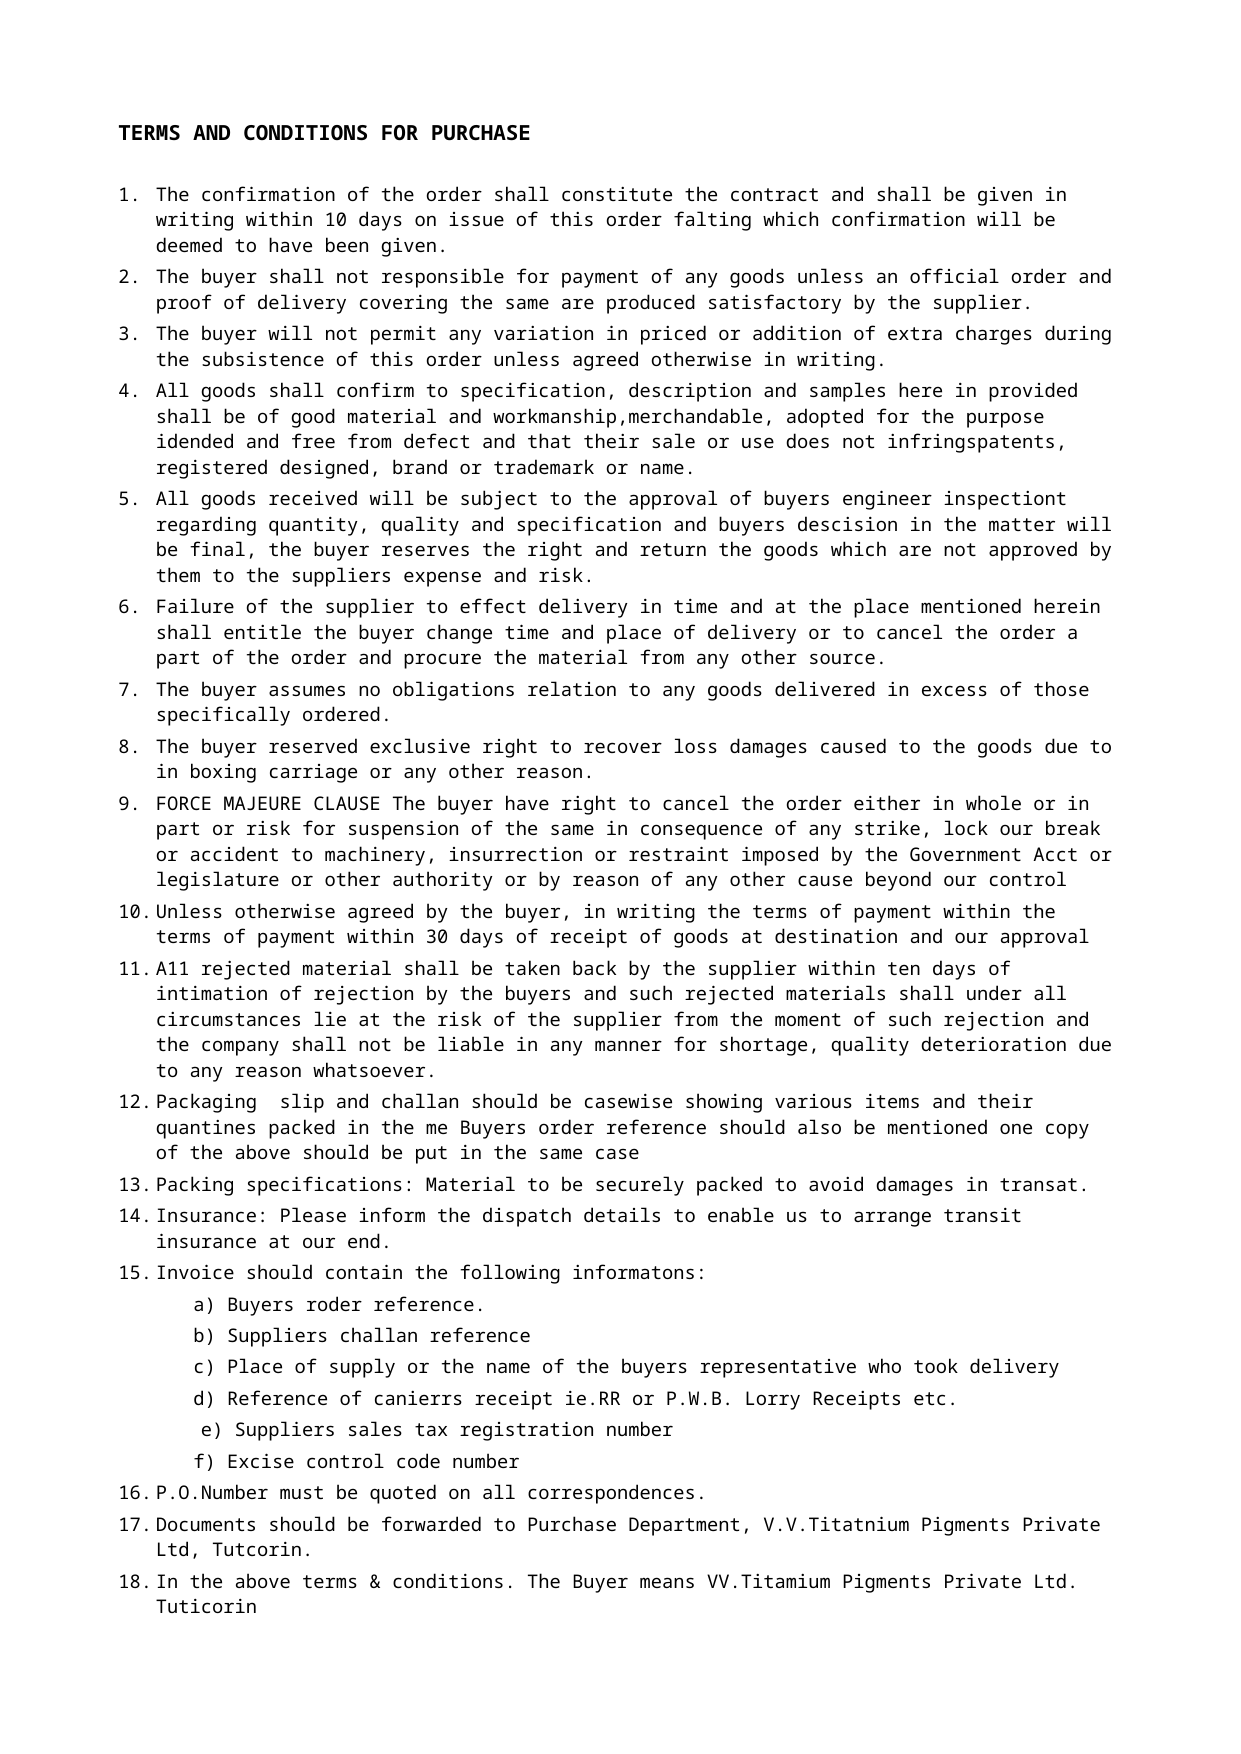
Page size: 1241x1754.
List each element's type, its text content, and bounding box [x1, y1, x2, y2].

list Unless otherwise agreed by the buyer, in writing the terms of payment within the terms of payment within 30 days of receipt of goods at destination and our approval [118, 898, 1122, 949]
list c) Place of supply or the name of the buyers representative who took delivery [156, 1354, 1122, 1379]
list Failure of the supplier to effect delivery in time and at the place mentioned herein shall entitle the buyer change time and place of delivery or to cancel the order a part of the order and procure the material from any other source. [118, 593, 1122, 670]
list e) Suppliers sales tax registration number [118, 1417, 1122, 1442]
list Documents should be forwarded to Purchase Department, V.V.Titatnium Pigments Private Ltd, Tutcorin. [118, 1511, 1122, 1562]
list d) Reference of canierrs receipt ie.RR or P.W.B. Lorry Receipts etc. [156, 1385, 1122, 1411]
list b) Suppliers challan reference [156, 1322, 1122, 1348]
list FORCE MAJEURE CLAUSE The buyer have right to cancel the order either in whole or in part or risk for suspension of the same in consequence of any strike, lock our break or accident to machinery, insurrection or restraint imposed by the Government Acct or legislature or other authority or by reason of any other cause beyond our control [118, 790, 1122, 892]
list f) Excise control code number [156, 1448, 1122, 1474]
list a) Buyers roder reference. [156, 1291, 1122, 1316]
list Packaging slip and challan should be casewise showing various items and their quantines packed in the me Buyers order reference should also be mentioned one copy of the above should be put in the same case [118, 1088, 1122, 1165]
list Packing specifications: Material to be securely packed to avoid damages in transat. [118, 1171, 1122, 1196]
list A11 rejected material shall be taken back by the supplier within ten days of intimation of rejection by the buyers and such rejected materials shall under all circumstances lie at the risk of the supplier from the moment of such rejection and the company shall not be liable in any manner for shortage, quality deterioration due to any reason whatsoever. [118, 955, 1122, 1082]
list The buyer reserved exclusive right to recover loss damages caused to the goods due to in boxing carriage or any other reason. [118, 733, 1122, 784]
list P.O.Number must be quoted on all correspondences. [118, 1479, 1122, 1505]
list All goods received will be subject to the approval of buyers engineer inspectiont regarding quantity, quality and specification and buyers descision in the matter will be final, the buyer reserves the right and return the goods which are not approved by them to the suppliers expense and risk. [118, 485, 1122, 587]
list Insurance: Please inform the dispatch details to enable us to arrange transit insurance at our end. [118, 1202, 1122, 1253]
list The buyer assumes no obligations relation to any goods delivered in excess of those specifically ordered. [118, 676, 1122, 727]
list The buyer will not permit any variation in priced or addition of extra charges during the subsistence of this order unless agreed otherwise in writing. [118, 320, 1122, 371]
text TERMS AND CONDITIONS FOR PURCHASE [118, 118, 1122, 147]
list The buyer shall not responsible for payment of any goods unless an official order and proof of delivery covering the same are produced satisfactory by the supplier. [118, 263, 1122, 314]
list The confirmation of the order shall constitute the contract and shall be given in writing within 10 days on issue of this order falting which confirmation will be deemed to have been given. [118, 181, 1122, 257]
list All goods shall confirm to specification, description and samples here in provided shall be of good material and workmanship,merchandable, adopted for the purpose idended and free from defect and that their sale or use does not infringspatents, registered designed, brand or trademark or name. [118, 377, 1122, 479]
list Invoice should contain the following informatons: [118, 1259, 1122, 1285]
list In the above terms & conditions. The Buyer means VV.Titamium Pigments Private Ltd. Tuticorin [118, 1568, 1122, 1619]
